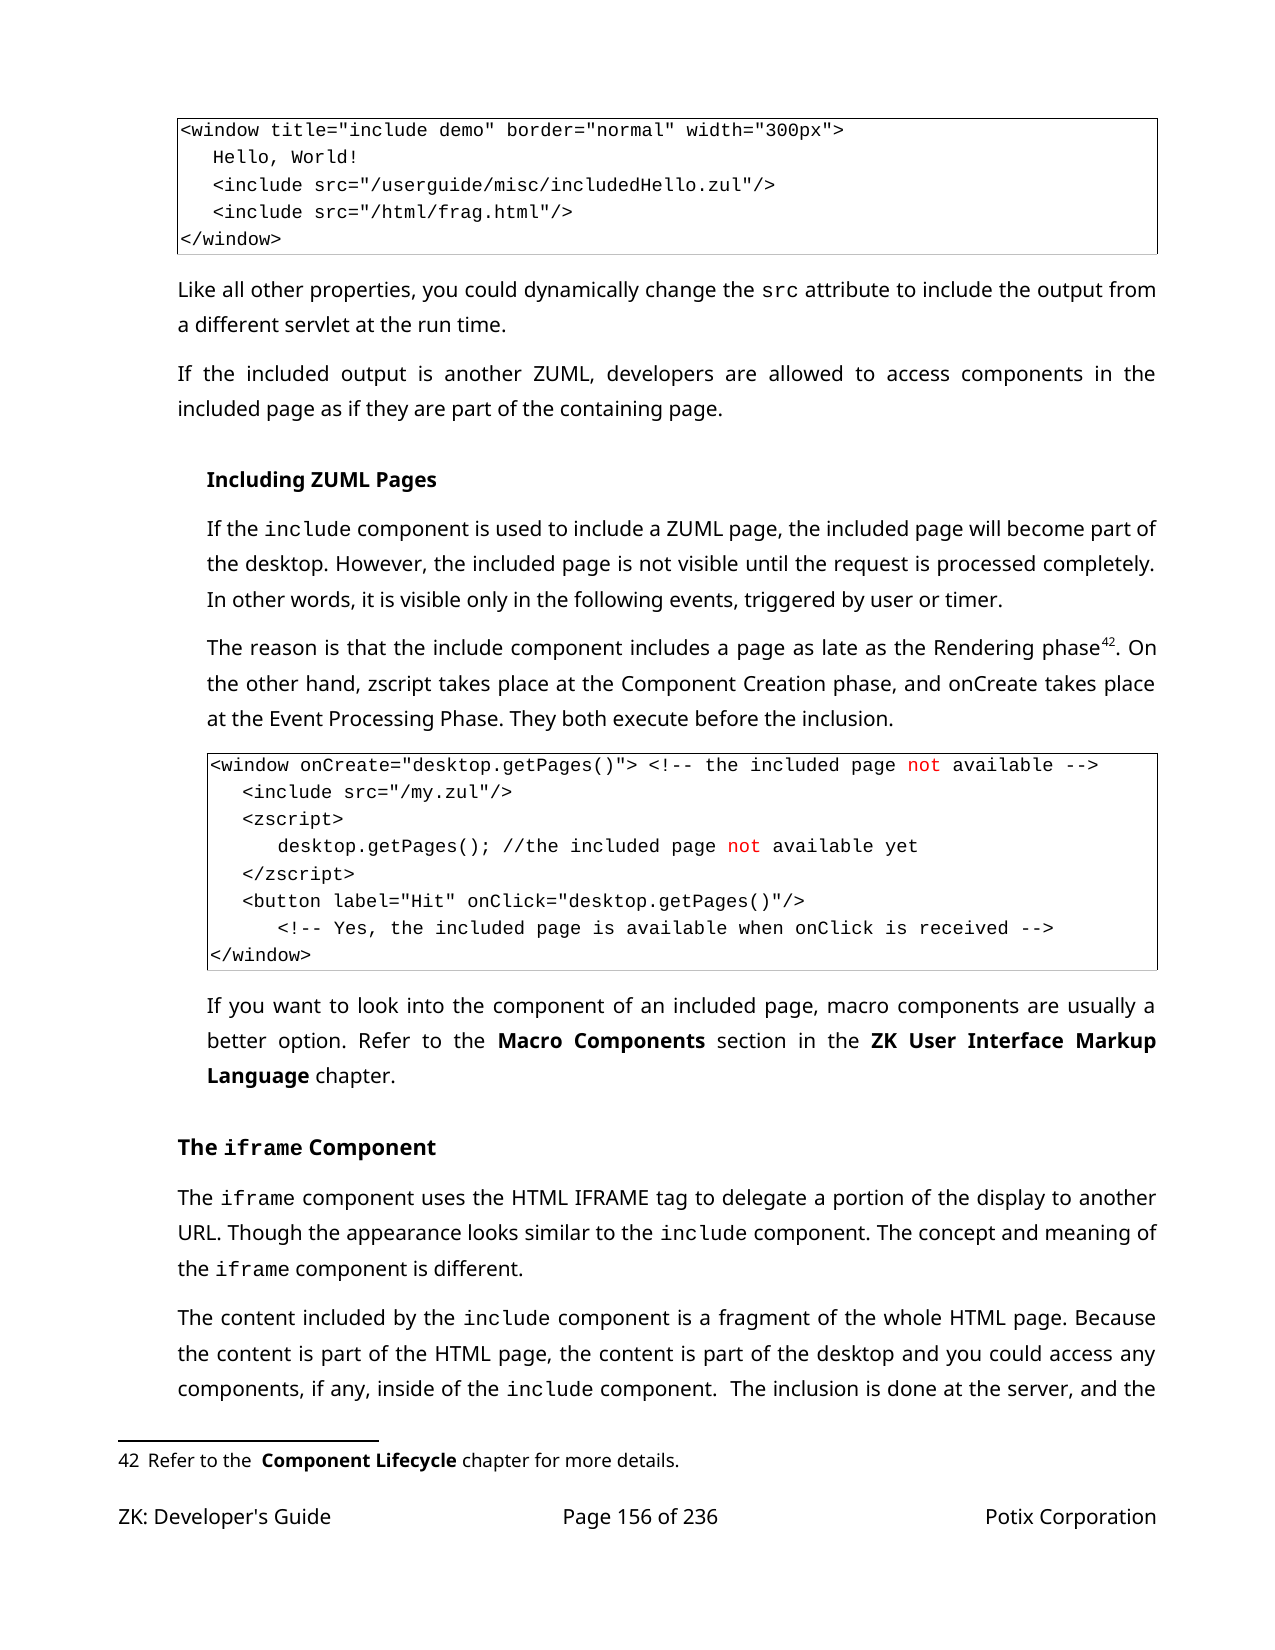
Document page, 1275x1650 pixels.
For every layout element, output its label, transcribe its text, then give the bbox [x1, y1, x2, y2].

text Refer to the Component Lifecycle chapter for more details. [118, 1447, 1157, 1473]
text <include src="/html/frag.html"/> [178, 200, 1157, 224]
text If the included output is another ZUML, developers are allowed to access components in the included page as if they are part of the containing page. [177, 359, 1157, 423]
text If you want to look into the component of an included page, macro components are usually a better option. Refer to the Macro Components section in the ZK User Interface Markup Language chapter. [207, 991, 1157, 1090]
text If the include component is used to include a ZUML page, the included page will become part of the desktop. However, the included page is not visible until the request is processed completely. In other words, it is visible only in the following events, triggered by user or timer. [207, 514, 1157, 613]
text </window> [178, 227, 1157, 254]
text </window> [208, 943, 1157, 970]
subtitle Including ZUML Pages [207, 465, 1157, 493]
text <window onCreate="desktop.getPages()"> <!-- the included page not available --> [208, 754, 1157, 777]
text <include src="/my.zul"/> [208, 780, 1157, 804]
text <!-- Yes, the included page is available when onClick is received --> [208, 916, 1157, 940]
text </zscript> [208, 862, 1157, 886]
text Like all other properties, you could dynamically change the src attribute to include the output from a different servlet at the run time. [177, 275, 1157, 338]
text The content included by the include component is a fragment of the whole HTML page. Because the content is part of the HTML page, the content is part of the desktop and you could access any components, if any, inside of the include component. The inclusion is done at the server, and the [177, 1303, 1157, 1402]
text <include src="/userguide/misc/includedHello.zul"/> [178, 172, 1157, 197]
text <zscript> [208, 807, 1157, 831]
text Hello, World! [178, 145, 1157, 169]
text The iframe component uses the HTML IFRAME tag to delegate a portion of the display to another URL. Though the appearance looks similar to the include component. The concept and meaning of the iframe component is different. [177, 1183, 1157, 1282]
subtitle The iframe Component [177, 1132, 1157, 1162]
text desktop.getPages(); //the included page not available yet [208, 834, 1157, 859]
text The reason is that the include component includes a page as late as the Rendering phase. On the other hand, zscript takes place at the Component Creation phase, and onCreate takes place at the Event Processing Phase. They both execute before the inclusion. [207, 633, 1157, 732]
text <button label="Hit" onClick="desktop.getPages()"/> [208, 889, 1157, 913]
text <window title="include demo" border="normal" width="300px"> [178, 119, 1157, 142]
